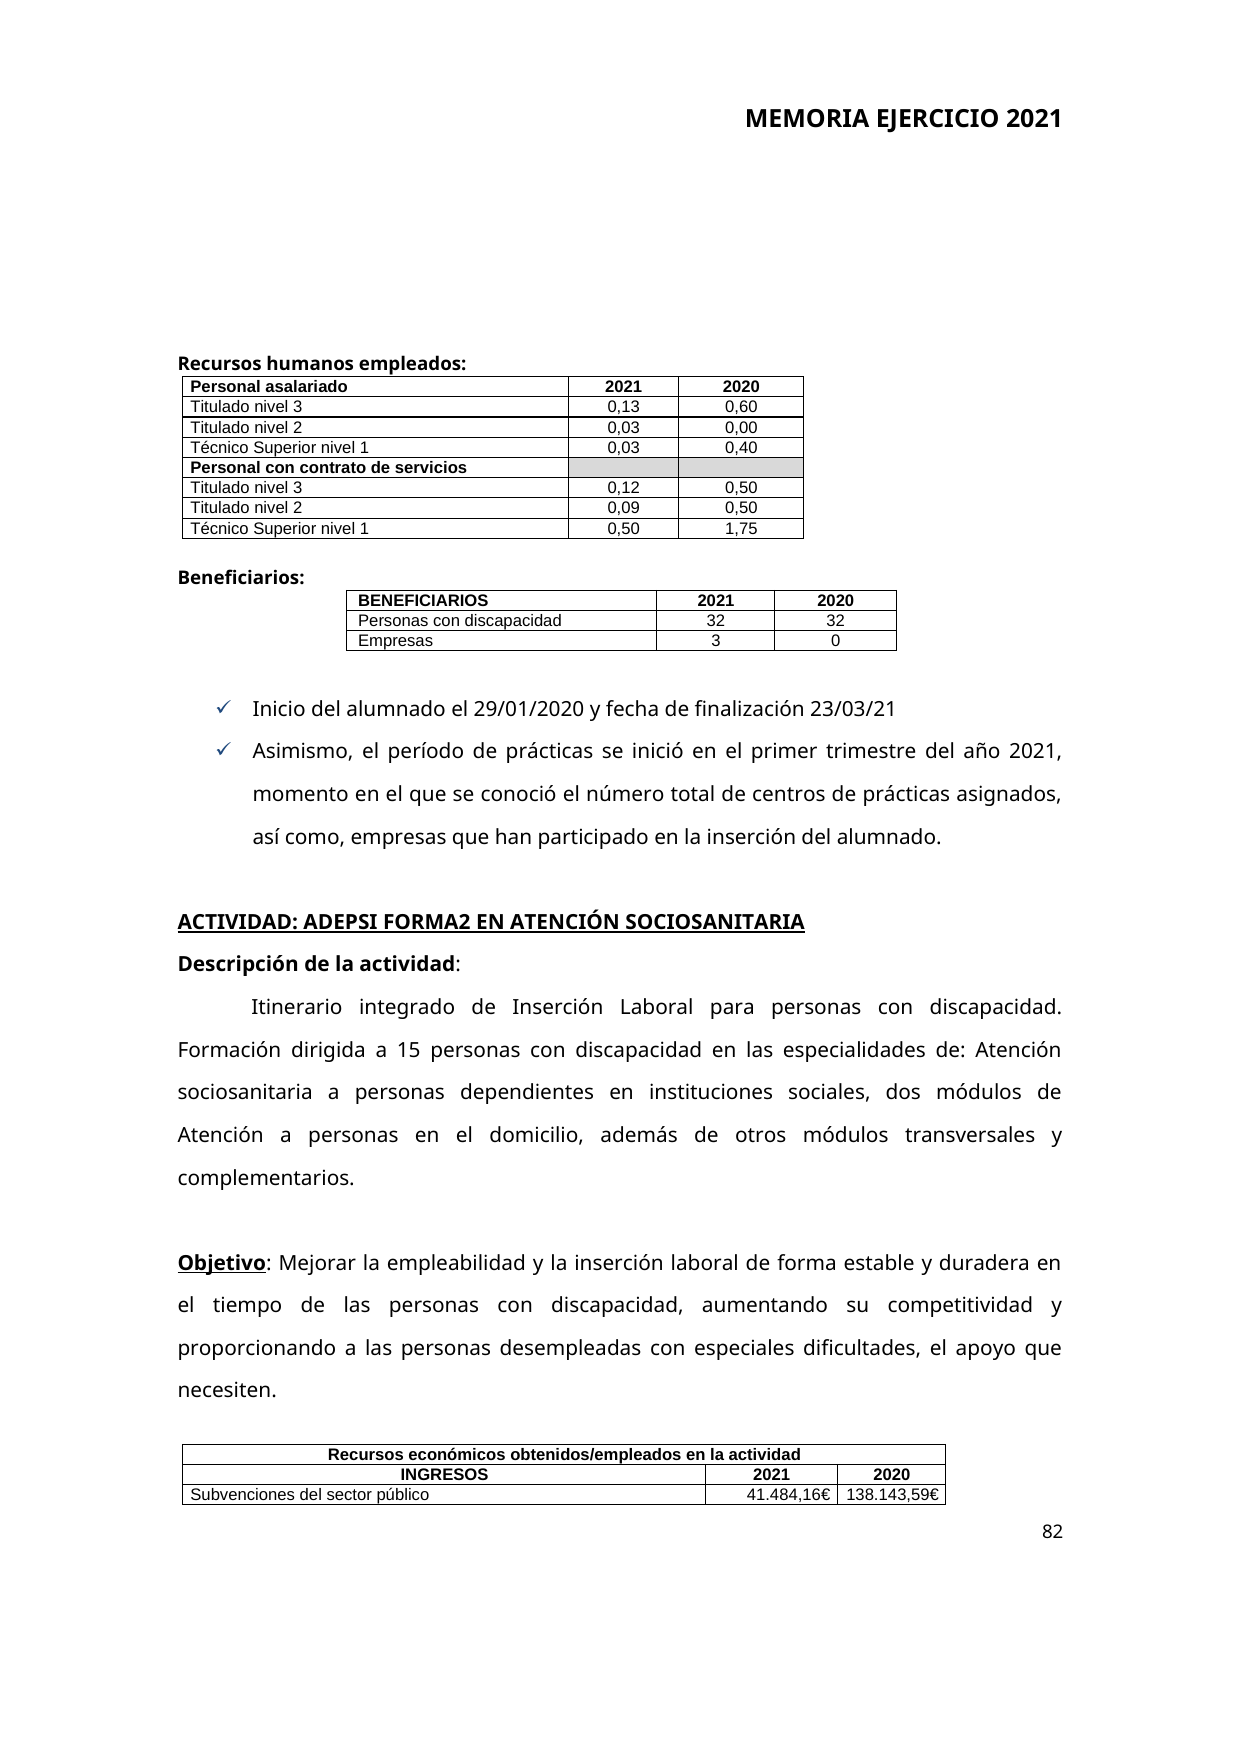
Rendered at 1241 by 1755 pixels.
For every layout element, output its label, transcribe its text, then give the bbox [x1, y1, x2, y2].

table_cell Personas con discapacidad [347, 611, 656, 630]
table_cell 41.484,16€ [706, 1485, 837, 1504]
table_header 2021 [657, 591, 774, 610]
list Asimismo, el período de prácticas se inició en el primer trimestre del año 2021, momento en el que se conoció el número total de centros de prácticas asignados, así como, empresas que han participado en la inserción del alumnado. [215, 737, 1063, 850]
table_cell 2020 [838, 1465, 945, 1484]
text ACTIVIDAD: ADEPSI FORMA2 EN ATENCIÓN SOCIOSANITARIA [177, 907, 1063, 935]
table_cell [569, 458, 678, 477]
table_cell 0,60 [679, 397, 803, 416]
table_cell INGRESOS [183, 1465, 705, 1484]
table_cell Personal con contrato de servicios [183, 458, 568, 477]
table_cell Titulado nivel 3 [183, 397, 568, 416]
table_header 2021 [569, 377, 678, 396]
table_cell 0 [775, 631, 896, 650]
table_header BENEFICIARIOS [347, 591, 656, 610]
table_cell Titulado nivel 2 [183, 498, 568, 517]
text Descripción de la actividad: [177, 949, 1063, 978]
table_cell 3 [657, 631, 774, 650]
table_cell 1,75 [679, 519, 803, 538]
table_cell Técnico Superior nivel 1 [183, 438, 568, 457]
table_cell Empresas [347, 631, 656, 650]
table_cell 0,50 [679, 498, 803, 517]
table_cell Subvenciones del sector público [183, 1485, 705, 1504]
table_cell 0,13 [569, 397, 678, 416]
table_cell 0,03 [569, 438, 678, 457]
text Beneficiarios: [177, 564, 1063, 590]
table_cell Titulado nivel 2 [183, 418, 568, 437]
text Objetivo: Mejorar la empleabilidad y la inserción laboral de forma estable y duradera en el tiempo de las personas con discapacidad, aumentando su competitividad y proporcionando a las personas desempleadas con especiales dificultades, el apoyo que necesiten. [177, 1248, 1063, 1404]
text Recursos humanos empleados: [177, 350, 1063, 376]
table_header Personal asalariado [183, 377, 568, 396]
table_cell 0,50 [679, 478, 803, 497]
table_cell 2021 [706, 1465, 837, 1484]
table_cell 32 [657, 611, 774, 630]
table_cell 138.143,59€ [838, 1485, 945, 1504]
table_cell 0,50 [569, 519, 678, 538]
table_cell 0,00 [679, 418, 803, 437]
table_cell 32 [775, 611, 896, 630]
table_header Recursos económicos obtenidos/empleados en la actividad [183, 1445, 945, 1464]
table_cell [679, 458, 803, 477]
table_cell 0,09 [569, 498, 678, 517]
table_header 2020 [775, 591, 896, 610]
table_cell Técnico Superior nivel 1 [183, 519, 568, 538]
table_cell 0,03 [569, 418, 678, 437]
text Itinerario integrado de Inserción Laboral para personas con discapacidad. Formación dirigida a 15 personas con discapacidad en las especialidades de: Atención sociosanitaria a personas dependientes en instituciones sociales, dos módulos de Atención a personas en el domicilio, además de otros módulos transversales y complementarios. [177, 992, 1063, 1191]
list Inicio del alumnado el 29/01/2020 y fecha de finalización 23/03/21 [215, 694, 1063, 722]
table_cell 0,40 [679, 438, 803, 457]
table_cell Titulado nivel 3 [183, 478, 568, 497]
table_header 2020 [679, 377, 803, 396]
table_cell 0,12 [569, 478, 678, 497]
